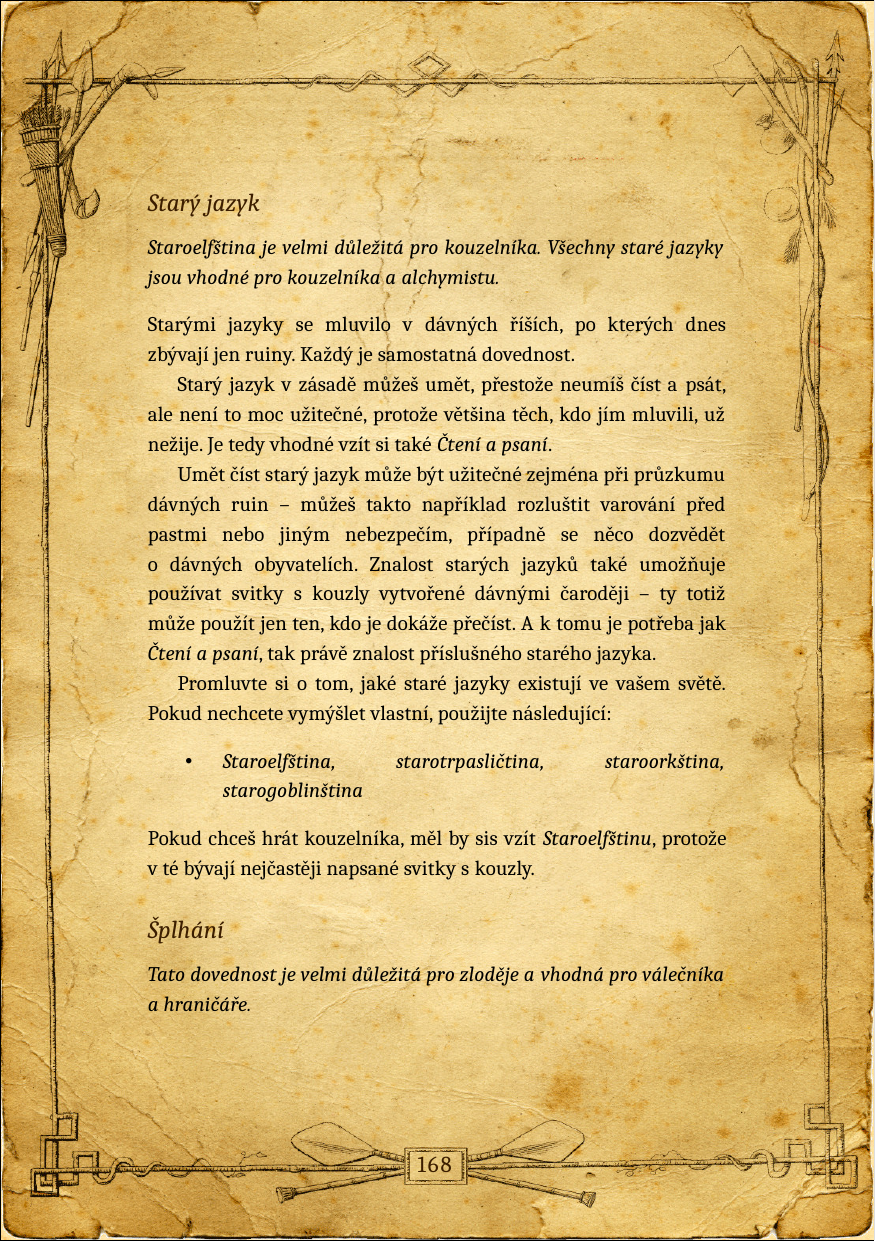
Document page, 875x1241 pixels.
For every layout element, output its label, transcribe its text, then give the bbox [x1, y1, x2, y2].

subtitle Starý jazyk [148, 189, 726, 218]
text Pokud chceš hrát kouzelníka, měl by sis vzít Staroelfštinu, protože v⁠ té bývají nejčastěji napsané svitky s⁠ kouzly. [148, 827, 726, 881]
picture [1, 1, 874, 1240]
text Tato dovednost je velmi důležitá pro zloděje a⁠ vhodná pro válečníka a⁠ hraničáře. [148, 962, 726, 1016]
text Starými jazyky se mluvilo v⁠ dávných říších, po kterých dnes zbývají jen ruiny. Každý je samostatná dovednost. Starý jazyk v⁠ zásadě můžeš umět, přestože neumíš číst a⁠ psát, ale není to moc užitečné, protože většina těch, kdo jím mluvili, už nežije. Je tedy vhodné vzít si také Čtení a⁠ psaní. Umět číst starý jazyk může být užitečné zejména při průzkumu dávných ruin – můžeš takto například rozluštit varování před pastmi nebo jiným nebezpečím, případně se něco dozvědět o⁠ dávných obyvatelích. Znalost starých jazyků také umožňuje používat svitky s⁠ kouzly vytvořené dávnými čaroději – ty totiž může použít jen ten, kdo je dokáže přečíst. A⁠ k⁠ tomu je potřeba jak Čtení a⁠ psaní, tak právě znalost příslušného starého jazyka. Promluvte si o⁠ tom, jaké staré jazyky existují ve vašem světě. Pokud nechcete vymýšlet vlastní, použijte následující: [148, 313, 726, 726]
subtitle Šplhání [148, 916, 726, 945]
list Staroelfština, starotrpasličtina, staroorkština, starogoblinština [185, 749, 726, 803]
text Staroelfština je velmi důležitá pro kouzelníka. Všechny staré jazyky jsou vhodné pro kouzelníka a⁠ alchymistu. [148, 236, 726, 289]
